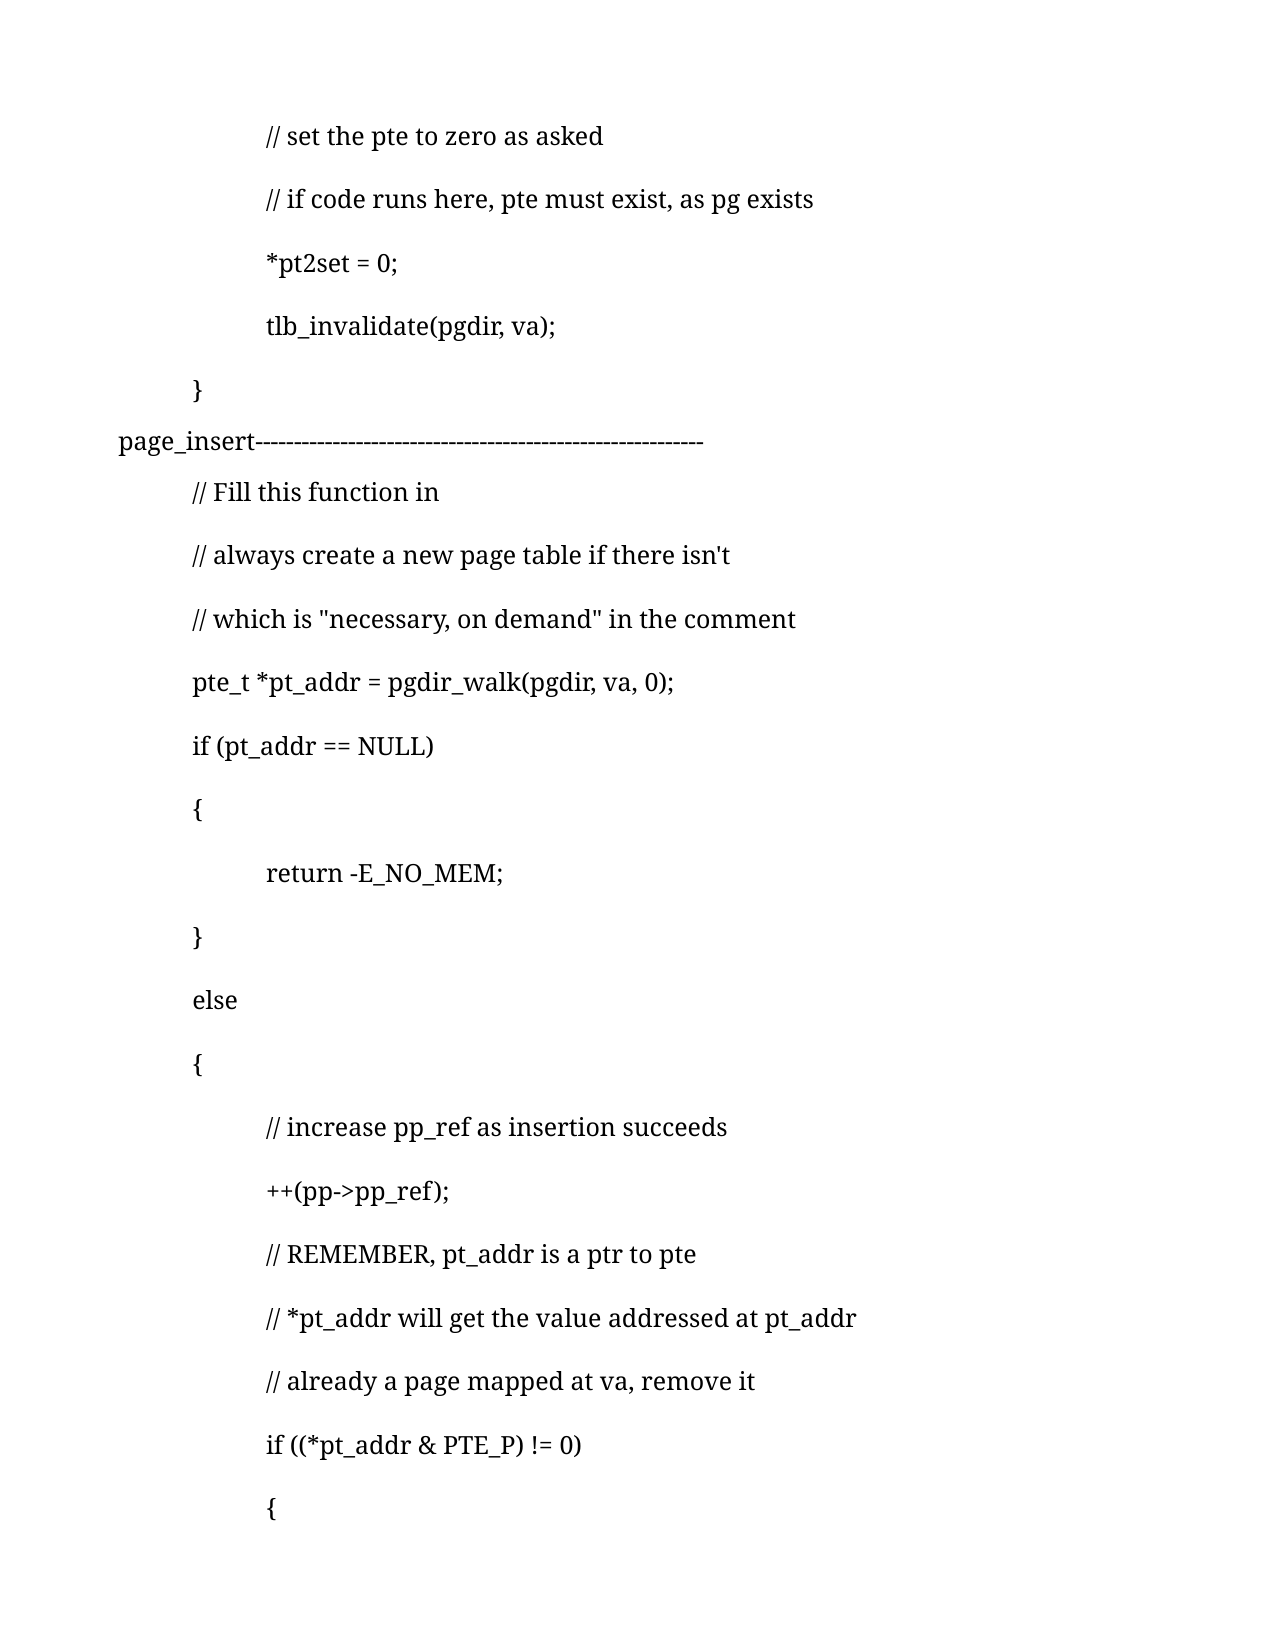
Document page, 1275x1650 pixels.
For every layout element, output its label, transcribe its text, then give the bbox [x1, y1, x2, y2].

text else [118, 983, 1157, 1017]
text if (pt_addr == NULL) [118, 728, 1157, 763]
text { [118, 1491, 1157, 1525]
text // *pt_addr will get the value addressed at pt_addr [118, 1300, 1157, 1334]
text // which is "necessary, on demand" in the comment [118, 601, 1157, 636]
text ++(pp->pp_ref); [118, 1173, 1157, 1207]
text // increase pp_ref as insertion succeeds [118, 1110, 1157, 1144]
text // always create a new page table if there isn't [118, 538, 1157, 572]
text // if code runs here, pte must exist, as pg exists [118, 182, 1157, 216]
text // already a page mapped at va, remove it [118, 1364, 1157, 1398]
text // REMEMBER, pt_addr is a ptr to pte [118, 1237, 1157, 1271]
text // set the pte to zero as asked [118, 118, 1157, 152]
text *pt2set = 0; [118, 245, 1157, 279]
text if ((*pt_addr & PTE_P) != 0) [118, 1427, 1157, 1462]
text return -E_NO_MEM; [118, 856, 1157, 890]
text { [118, 1046, 1157, 1080]
text } page_insert---------------------------------------------------------- // Fill this function in [118, 372, 1157, 508]
text tlb_invalidate(pgdir, va); [118, 309, 1157, 343]
text { [118, 792, 1157, 826]
text } [118, 919, 1157, 953]
text pte_t *pt_addr = pgdir_walk(pgdir, va, 0); [118, 665, 1157, 699]
